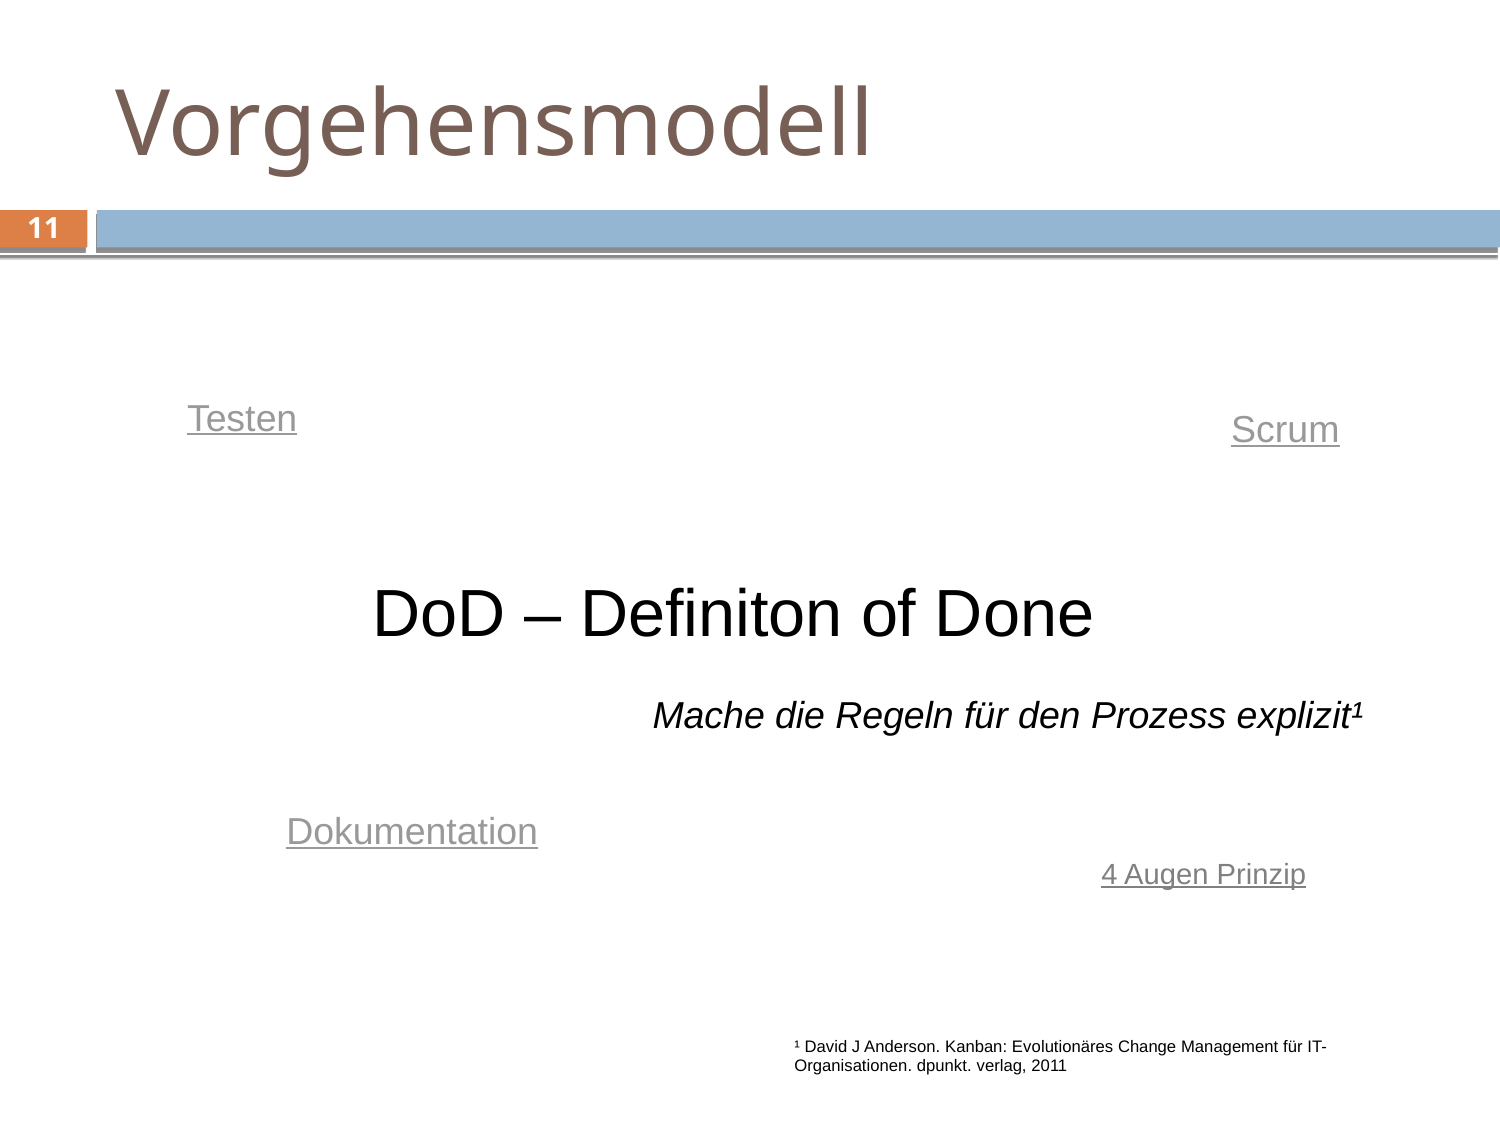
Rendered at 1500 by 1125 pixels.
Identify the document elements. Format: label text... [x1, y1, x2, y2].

text_box 4 Augen Prinzip [1086, 850, 1322, 898]
text_box Dokumentation [271, 803, 553, 860]
subtitle DoD – Definiton of Done [47, 274, 1385, 1028]
text_box Testen [172, 389, 331, 447]
text_box ¹ David J Anderson. Kanban: Evolutionäres Change Management für IT- Organisationen. dpunkt. verlag, 2011 [779, 1029, 1394, 1083]
title Vorgehensmodell [100, 37, 1438, 200]
text_box Mache die Regeln für den Prozess explizit¹ [637, 687, 1379, 745]
text_box Scrum [1216, 401, 1375, 459]
